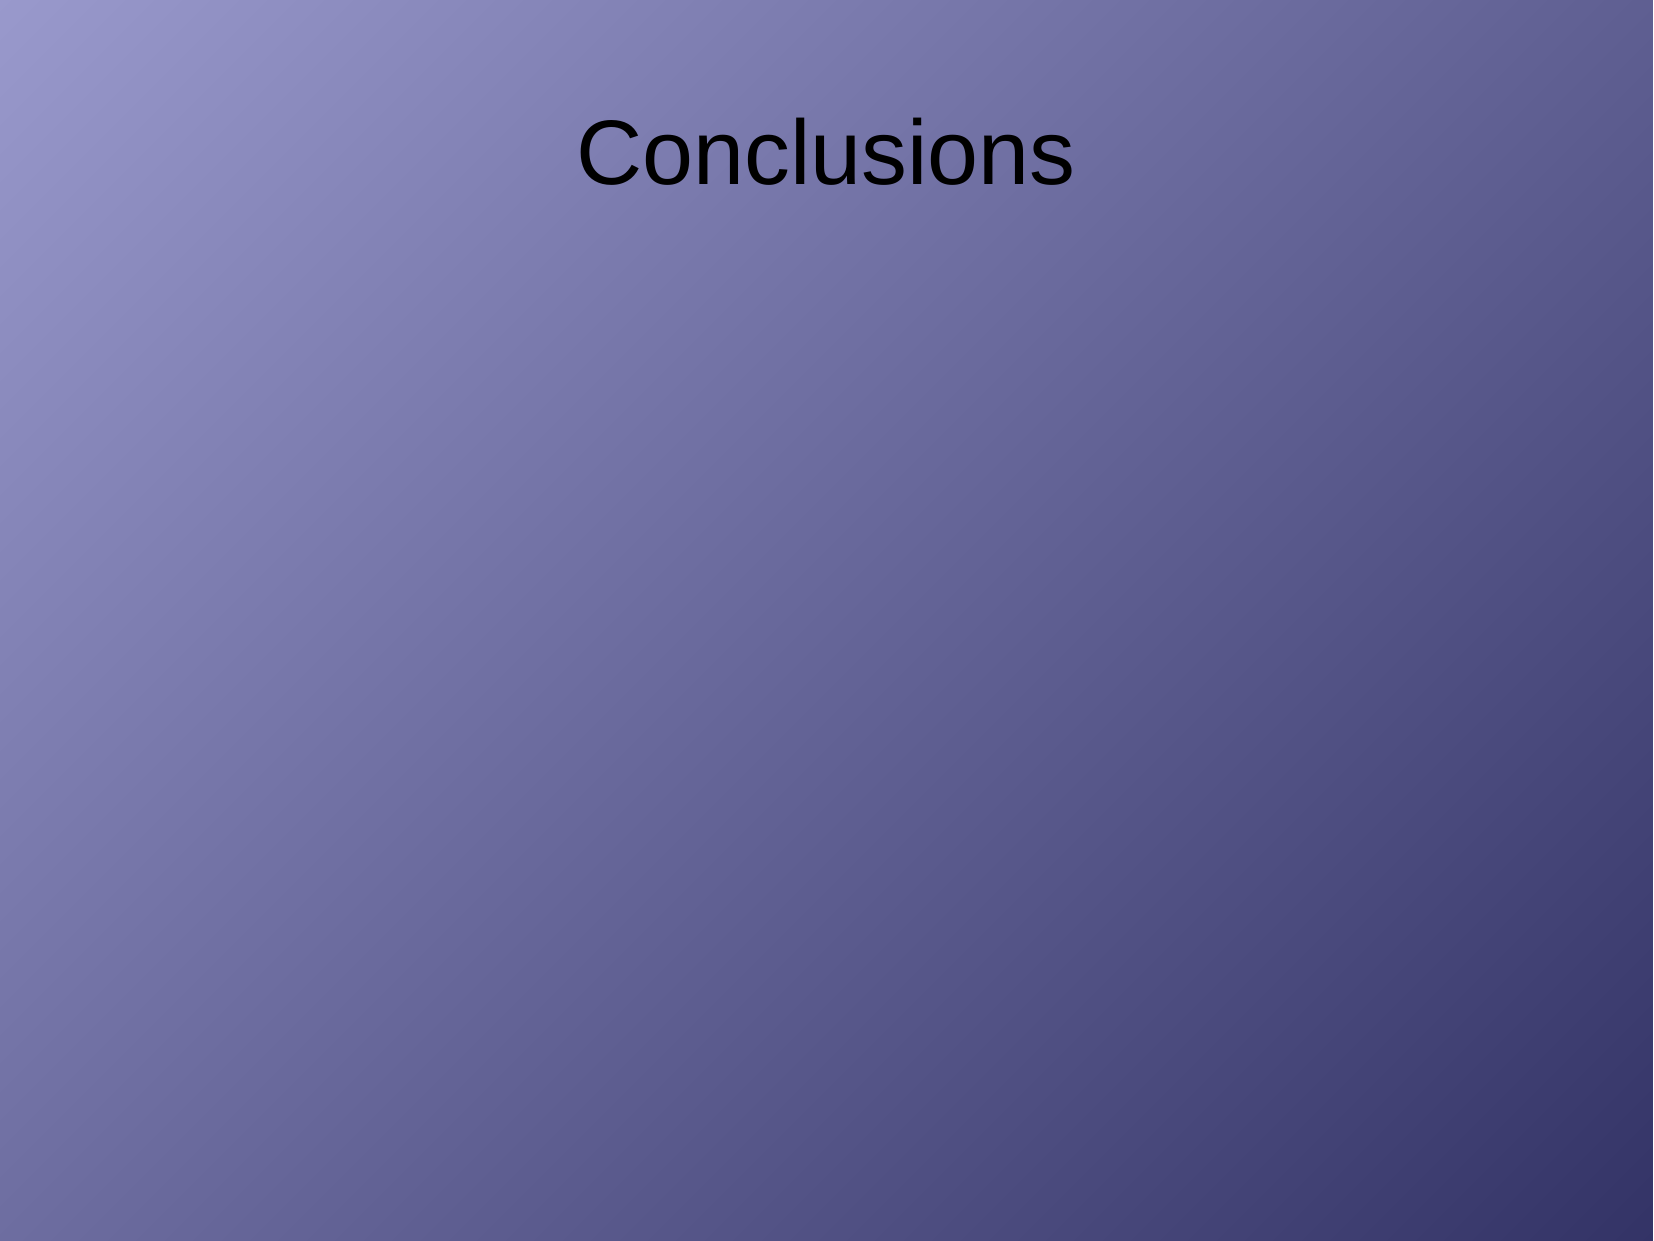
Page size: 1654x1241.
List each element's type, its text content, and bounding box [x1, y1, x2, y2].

title Conclusions [82, 49, 1571, 257]
